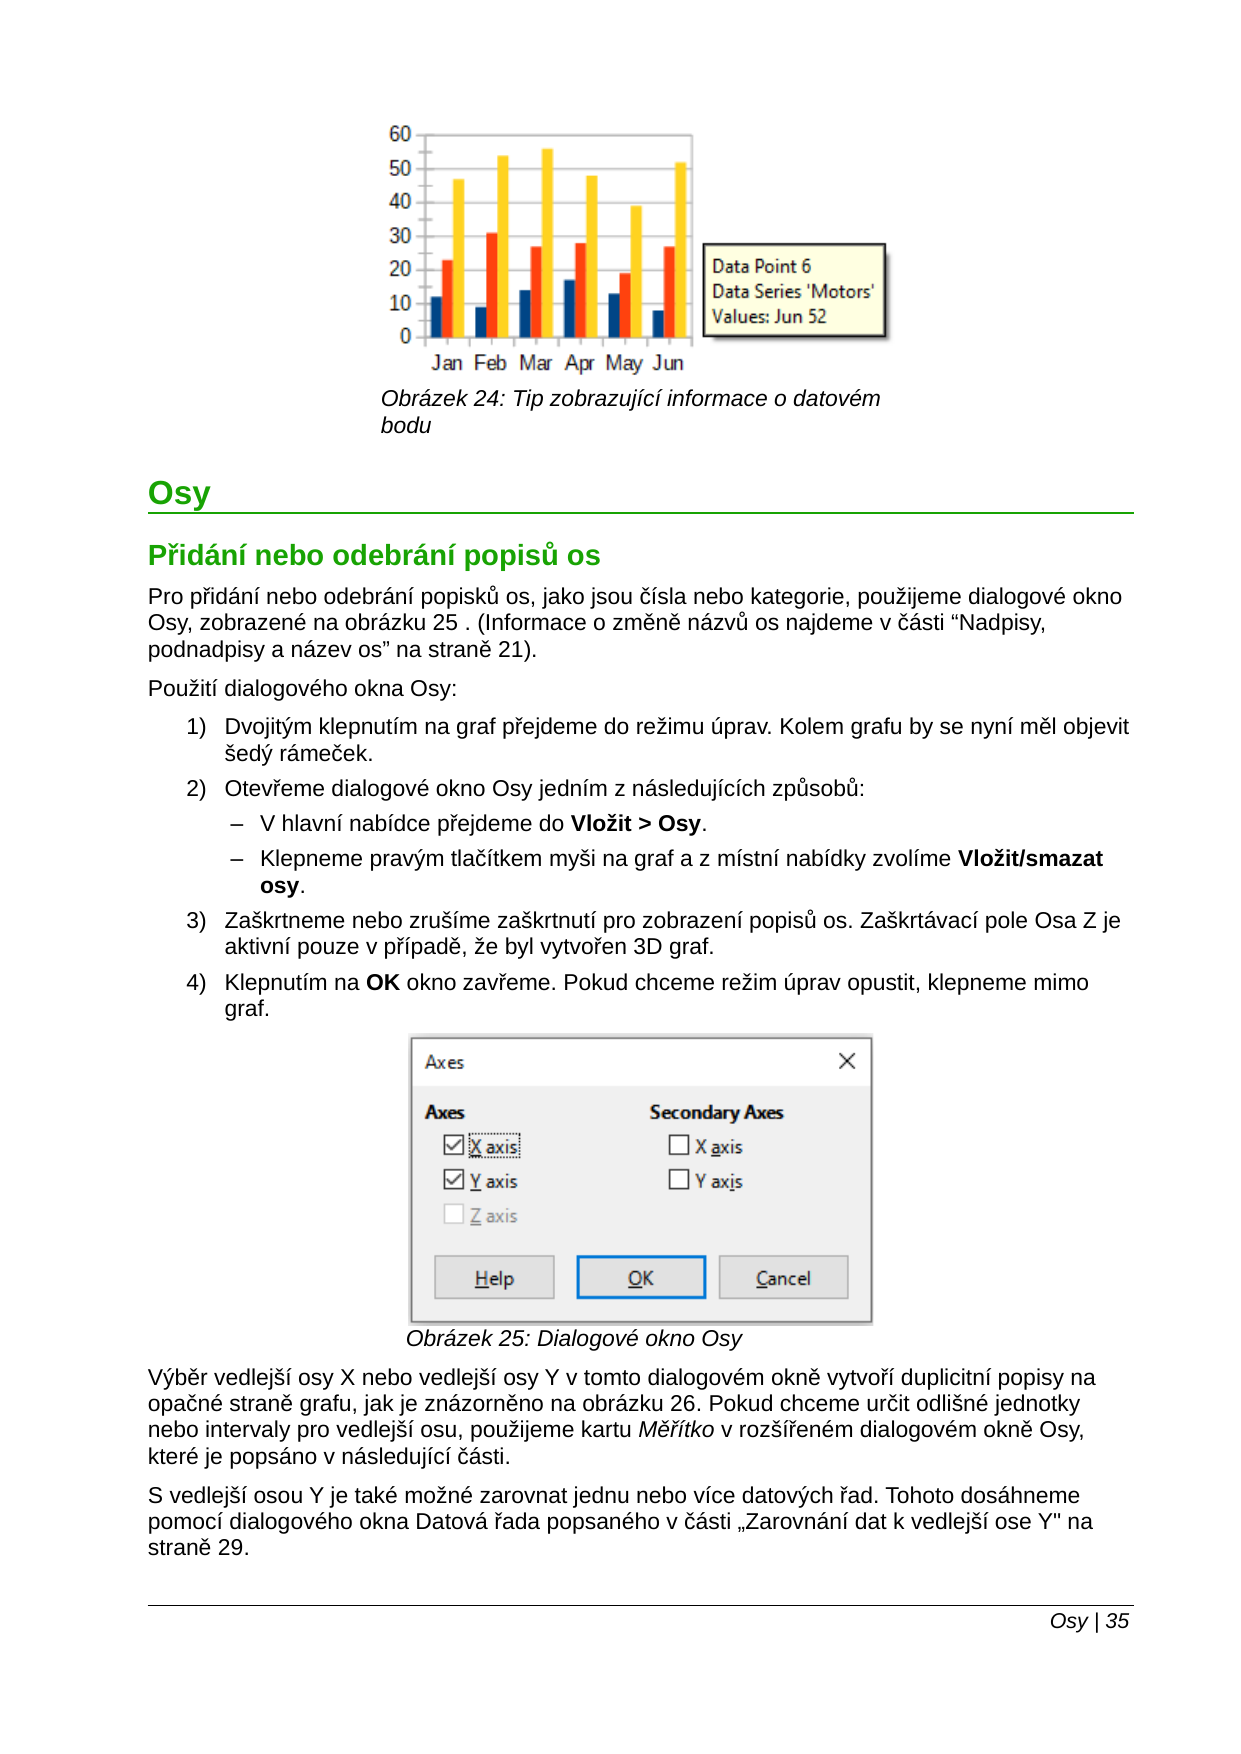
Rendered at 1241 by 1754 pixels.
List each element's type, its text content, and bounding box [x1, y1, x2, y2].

list Klepnutím na OK okno zavřeme. Pokud chceme režim úprav opustit, klepneme mimo graf. [207, 968, 1134, 1021]
list Zaškrtneme nebo zrušíme zaškrtnutí pro zobrazení popisů os. Zaškrtávací pole Osa Z je aktivní pouze v případě, že byl vytvořen 3D graf. [207, 907, 1134, 959]
text Výběr vedlejší osy X nebo vedlejší osy Y v tomto dialogovém okně vytvoří duplicitní popisy na opačné straně grafu, jak je znázorněno na obrázku 26. Pokud chceme určit odlišné jednotky nebo intervaly pro vedlejší osu, použijeme kartu Měřítko v rozšířeném dialogovém okně Osy, které je popsáno v následující části. [148, 1364, 1134, 1469]
text Obrázek 25: Dialogové okno Osy [406, 1323, 876, 1352]
picture [380, 118, 902, 386]
picture [408, 1033, 874, 1326]
subtitle Přidání nebo odebrání popisů os [148, 538, 1134, 571]
list Otevřeme dialogové okno Osy jedním z následujících způsobů: [207, 775, 1134, 801]
list Použití dialogového okna Osy: [148, 674, 1134, 701]
list Pro přidání nebo odebrání popisků os, jako jsou čísla nebo kategorie, použijeme dialogové okno Osy, zobrazené na obrázku 25 . (Informace o změně názvů os najdeme v části “Názvy, podnadpisy a názvy os” na straně 20). [148, 583, 1134, 662]
list V hlavní nabídce přejdeme do Vložit > Osy. [230, 810, 1134, 836]
subtitle Osy [148, 473, 1134, 512]
list Klepneme pravým tlačítkem myši na graf a z místní nabídky zvolíme Vložit/smazat osy. [230, 845, 1134, 898]
text Obrázek 24: Tip zobrazující informace o datovém bodu [381, 386, 901, 438]
text S vedlejší osou Y je také možné zarovnat jednu nebo více datových řad. Tohoto dosáhneme pomocí dialogového okna Datová řada popsaného v části „Zarovnání dat na vedlejší osu Y" na straně 27. [148, 1482, 1134, 1561]
list Dvojitým klepnutím na graf přejdeme do režimu úprav. Kolem grafu by se nyní měl objevit šedý rámeček. [207, 713, 1134, 766]
